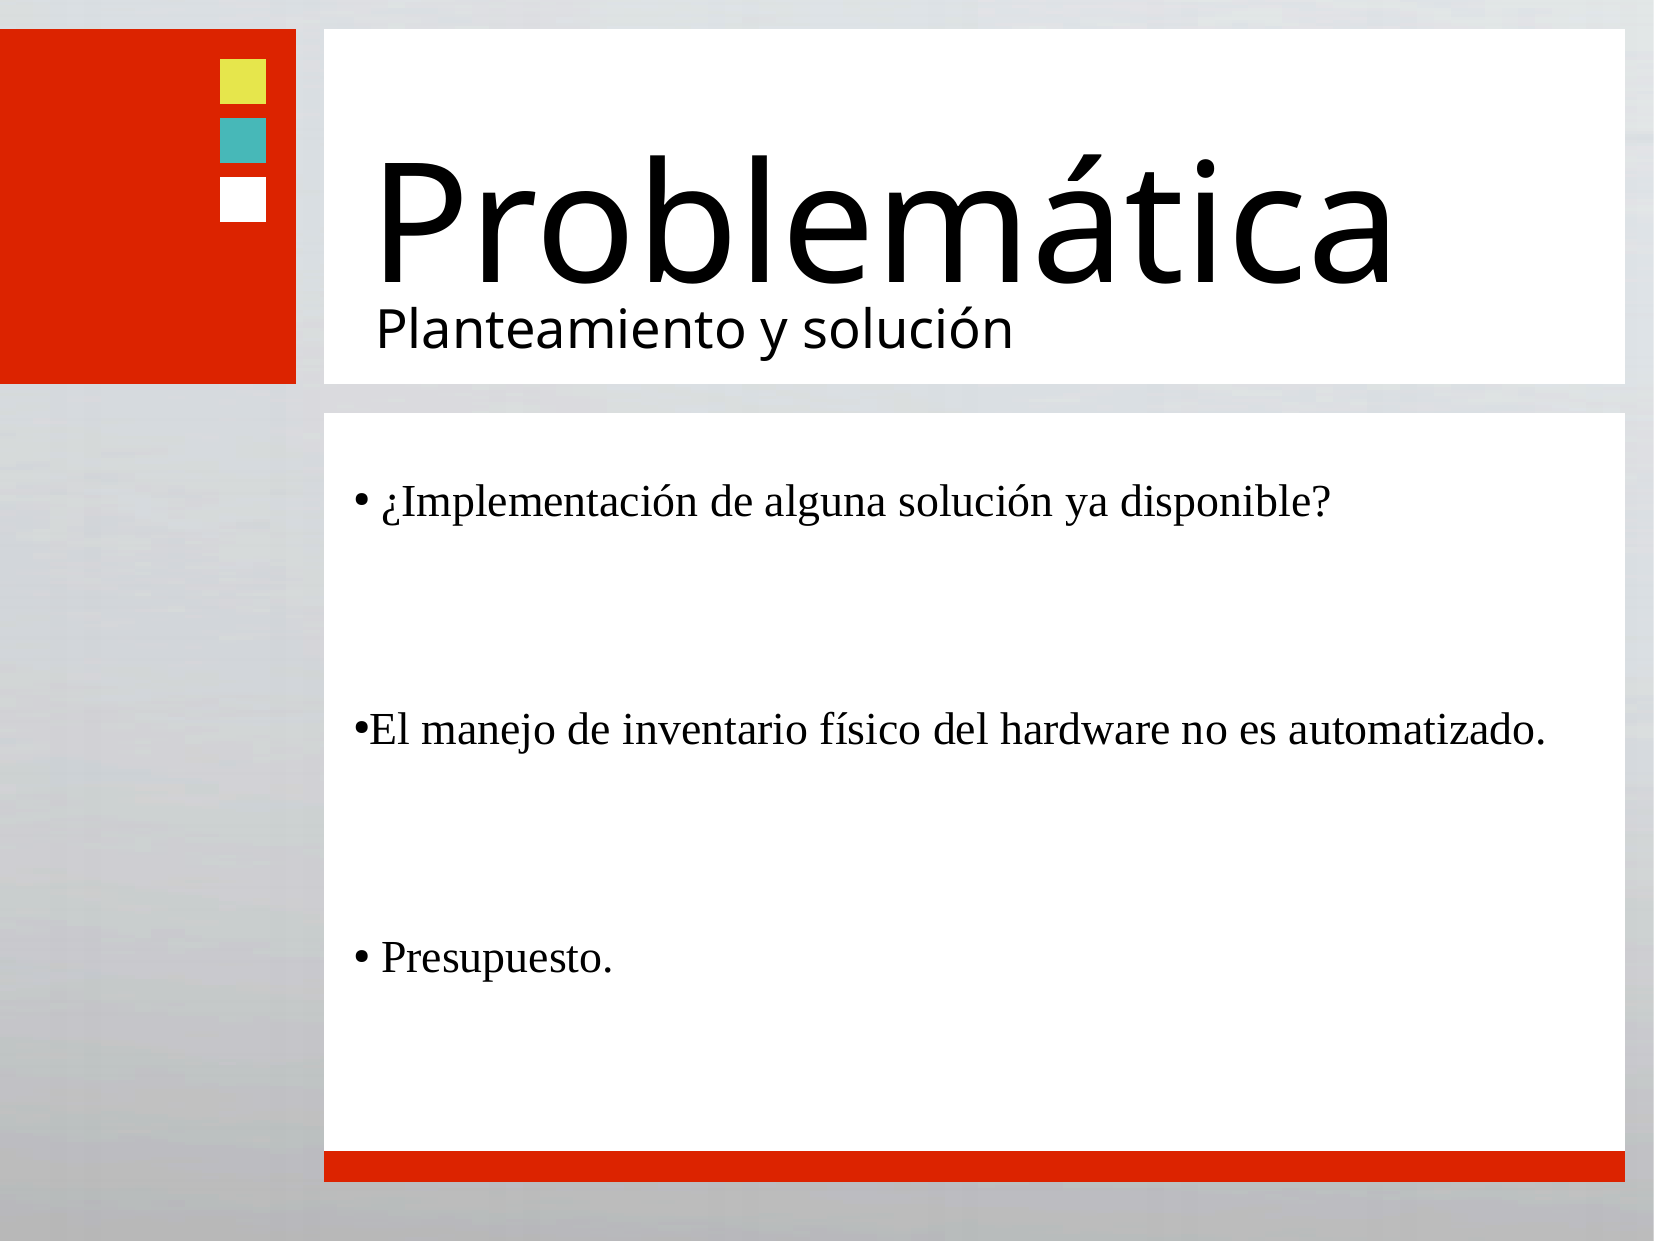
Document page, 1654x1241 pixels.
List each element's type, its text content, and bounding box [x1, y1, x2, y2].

text_box Problemática [354, 96, 1595, 313]
picture [0, 0, 1654, 1241]
text_box ¿Implementación de alguna solución ya disponible? El manejo de inventario físico del hardware no es automatizado. Presupuesto. [338, 442, 1595, 1142]
text_box Planteamiento y solución [360, 283, 1049, 366]
